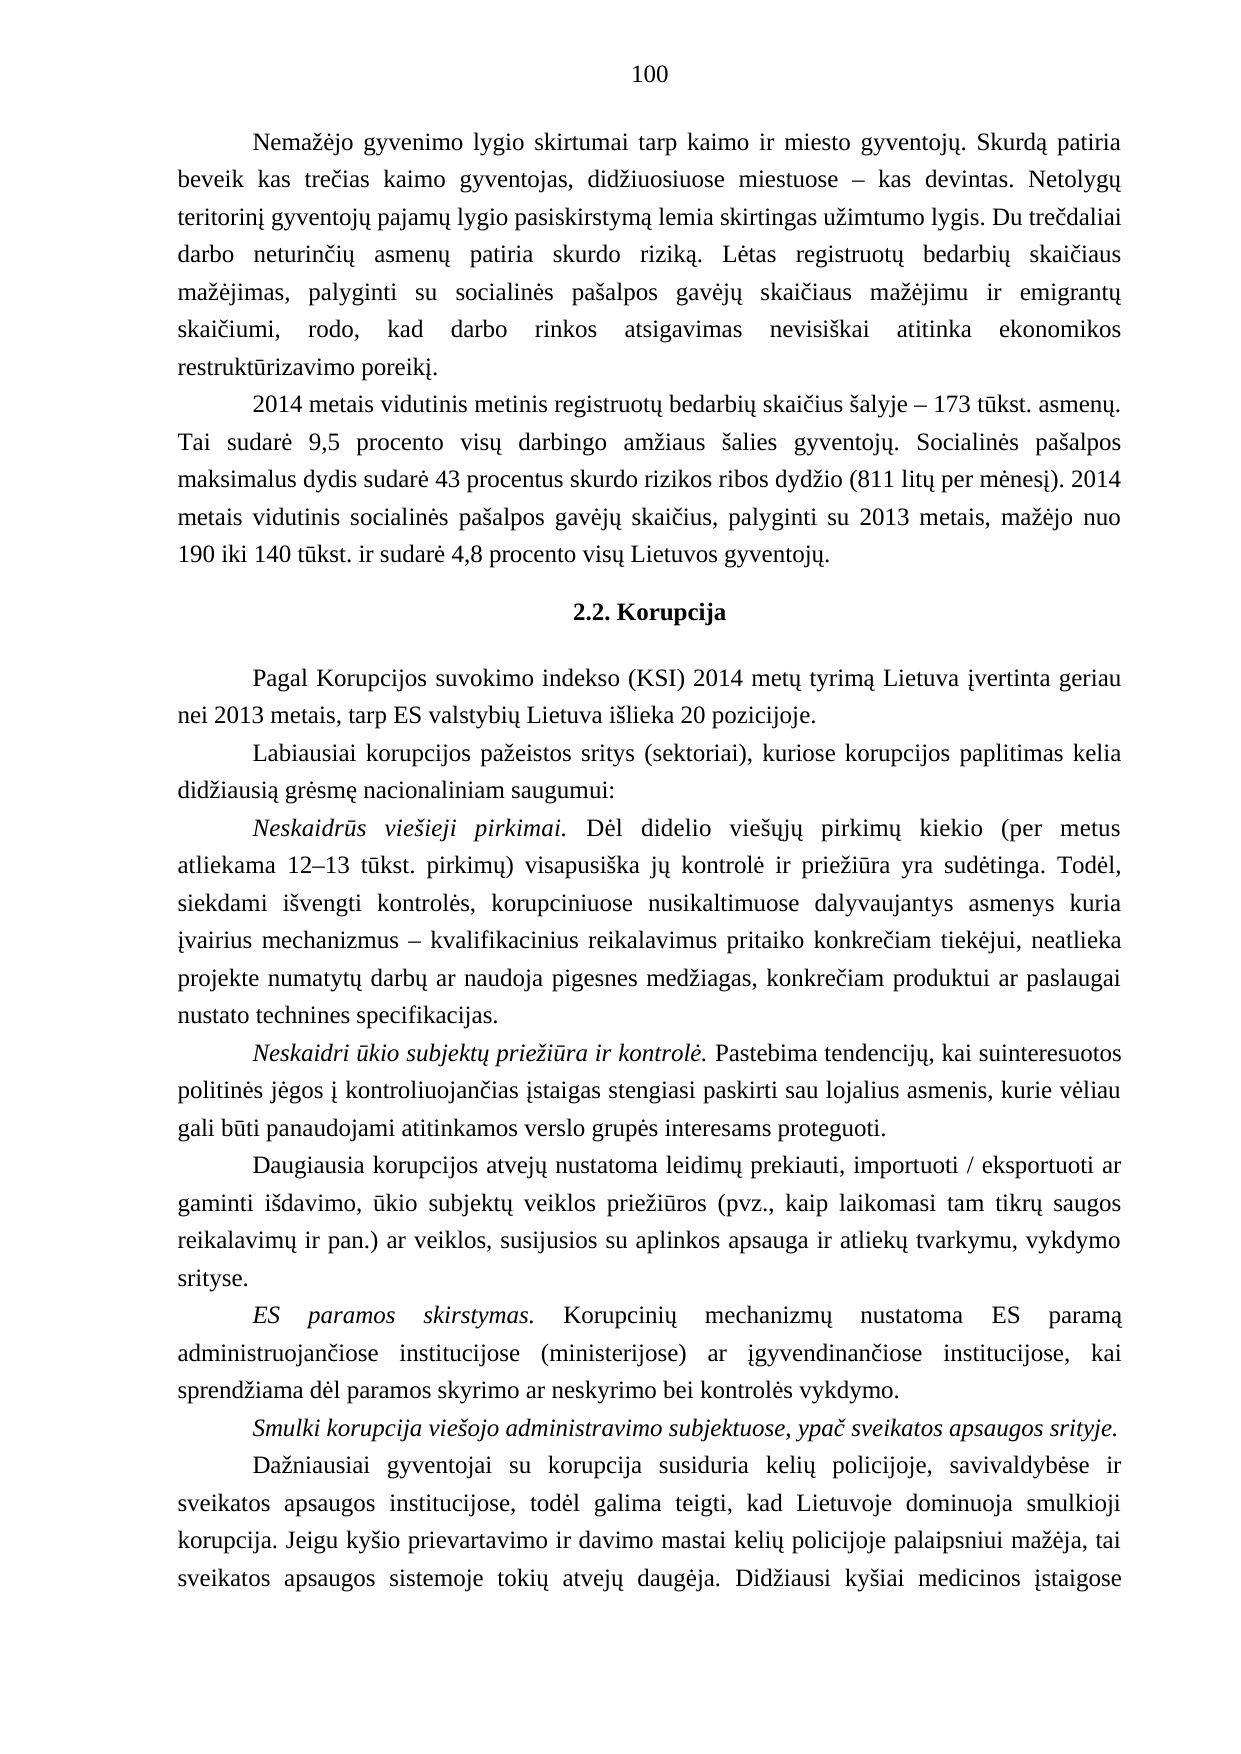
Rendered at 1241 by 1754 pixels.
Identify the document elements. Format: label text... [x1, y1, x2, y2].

text Daugiausia korupcijos atvejų nustatoma leidimų prekiauti, importuoti / eksportuoti ar gaminti išdavimo, ūkio subjektų veiklos priežiūros (pvz., kaip laikomasi tam tikrų saugos reikalavimų ir pan.) ar veiklos, susijusios su aplinkos apsauga ir atliekų tvarkymu, vykdymo srityse. [177, 1142, 1122, 1292]
text Labiausiai korupcijos pažeistos sritys (sektoriai), kuriose korupcijos paplitimas kelia didžiausią grėsmę nacionaliniam saugumui: [177, 729, 1122, 804]
text ES paramos skirstymas. Korupcinių mechanizmų nustatoma ES paramą administruojančiose institucijose (ministerijose) ar įgyvendinančiose institucijose, kai sprendžiama dėl paramos skyrimo ar neskyrimo bei kontrolės vykdymo. [177, 1292, 1122, 1404]
text 2014 metais vidutinis metinis registruotų bedarbių skaičius šalyje – 173 tūkst. asmenų. Tai sudarė 9,5 procento visų darbingo amžiaus šalies gyventojų. Socialinės pašalpos maksimalus dydis sudarė 43 procentus skurdo rizikos ribos dydžio (811 litų per mėnesį). 2014 metais vidutinis socialinės pašalpos gavėjų skaičius, palyginti su 2013 metais, mažėjo nuo 190 iki 140 tūkst. ir sudarė 4,8 procento visų Lietuvos gyventojų. [177, 381, 1122, 568]
text Dažniausiai gyventojai su korupcija susiduria kelių policijoje, savivaldybėse ir sveikatos apsaugos institucijose, todėl galima teigti, kad Lietuvoje dominuoja smulkioji korupcija. Jeigu kyšio prievartavimo ir davimo mastai kelių policijoje palaipsniui mažėja, tai sveikatos apsaugos sistemoje tokių atvejų daugėja. Didžiausi kyšiai medicinos įstaigose [177, 1442, 1122, 1592]
text Neskaidrūs viešieji pirkimai. Dėl didelio viešųjų pirkimų kiekio (per metus atliekama 12–13 tūkst. pirkimų) visapusiška jų kontrolė ir priežiūra yra sudėtinga. Todėl, siekdami išvengti kontrolės, korupciniuose nusikaltimuose dalyvaujantys asmenys kuria įvairius mechanizmus – kvalifikacinius reikalavimus pritaiko konkrečiam tiekėjui, neatlieka projekte numatytų darbų ar naudoja pigesnes medžiagas, konkrečiam produktui ar paslaugai nustato technines specifikacijas. [177, 804, 1122, 1029]
text Pagal Korupcijos suvokimo indekso (KSI) 2014 metų tyrimą Lietuva įvertinta geriau nei 2013 metais, tarp ES valstybių Lietuva išlieka 20 pozicijoje. [177, 654, 1122, 729]
text 2.2. Korupcija [177, 597, 1122, 626]
text Nemažėjo gyvenimo lygio skirtumai tarp kaimo ir miesto gyventojų. Skurdą patiria beveik kas trečias kaimo gyventojas, didžiuosiuose miestuose – kas devintas. Netolygų teritorinį gyventojų pajamų lygio pasiskirstymą lemia skirtingas užimtumo lygis. Du trečdaliai darbo neturinčių asmenų patiria skurdo riziką. Lėtas registruotų bedarbių skaičiaus mažėjimas, palyginti su socialinės pašalpos gavėjų skaičiaus mažėjimu ir emigrantų skaičiumi, rodo, kad darbo rinkos atsigavimas nevisiškai atitinka ekonomikos restruktūrizavimo poreikį. [177, 118, 1122, 381]
text Smulki korupcija viešojo administravimo subjektuose, ypač sveikatos apsaugos srityje. [177, 1404, 1122, 1442]
text Neskaidri ūkio subjektų priežiūra ir kontrolė. Pastebima tendencijų, kai suinteresuotos politinės jėgos į kontroliuojančias įstaigas stengiasi paskirti sau lojalius asmenis, kurie vėliau gali būti panaudojami atitinkamos verslo grupės interesams proteguoti. [177, 1029, 1122, 1142]
